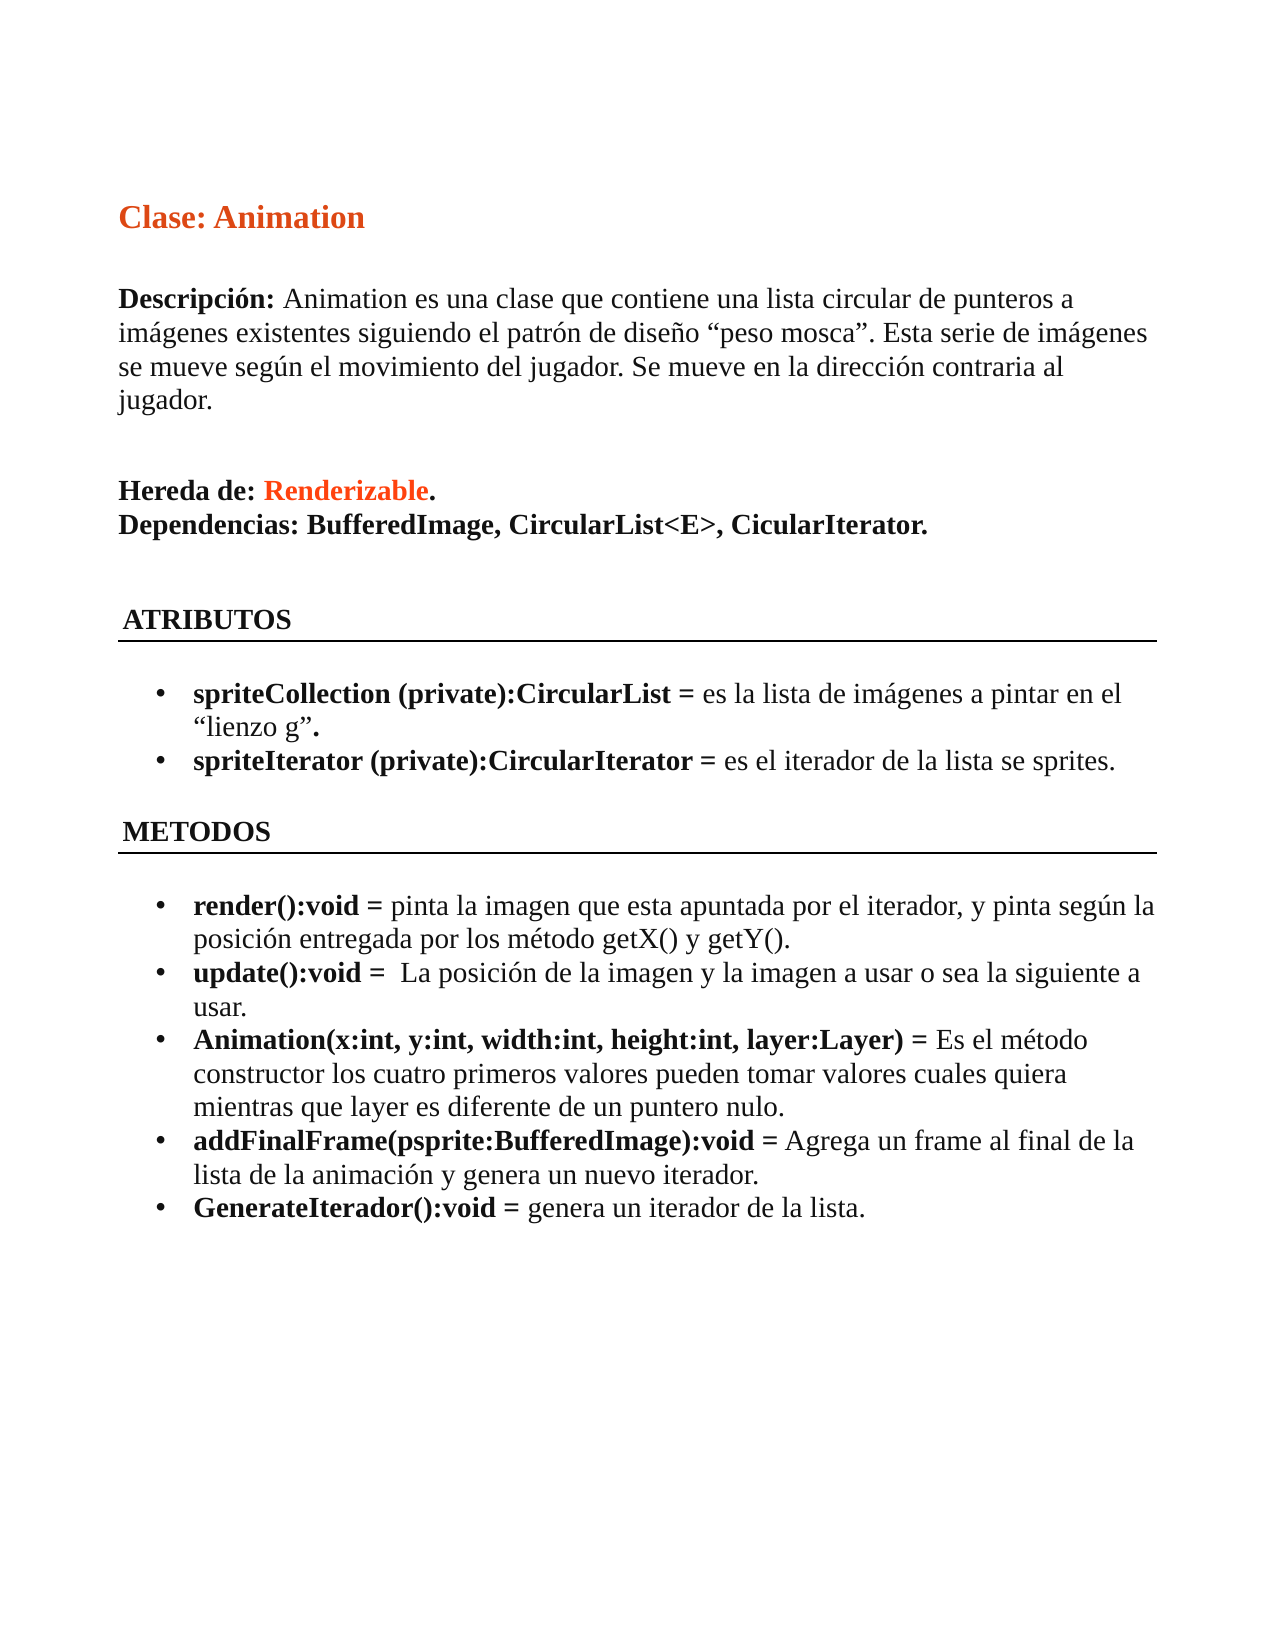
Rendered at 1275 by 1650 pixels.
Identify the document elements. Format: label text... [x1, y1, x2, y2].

subtitle Clase: Animation [118, 197, 1157, 236]
list addFinalFrame(psprite:BufferedImage):void = Agrega un frame al final de la lista de la animación y genera un nuevo iterador. [156, 1123, 1157, 1190]
list spriteIterator (private):CircularIterator = es el iterador de la lista se sprites. [156, 743, 1157, 777]
list update():void = La posición de la imagen y la imagen a usar o sea la siguiente a usar. [156, 955, 1157, 1022]
text METODOS [118, 810, 1157, 852]
list GenerateIterador():void = genera un iterador de la lista. [156, 1190, 1157, 1224]
text Dependencias: BufferedImage, CircularList<E>, CicularIterator. [118, 507, 1157, 540]
list Animation(x:int, y:int, width:int, height:int, layer:Layer) = Es el método constructor los cuatro primeros valores pueden tomar valores cuales quiera mientras que layer es diferente de un puntero nulo. [156, 1022, 1157, 1123]
text ATRIBUTOS [118, 598, 1157, 640]
list render():void = pinta la imagen que esta apuntada por el iterador, y pinta según la posición entregada por los método getX() y getY(). [156, 888, 1157, 955]
text Descripción: Animation es una clase que contiene una lista circular de punteros a imágenes existentes siguiendo el patrón de diseño “peso mosca”. Esta serie de imágenes se mueve según el movimiento del jugador. Se mueve en la dirección contraria al jugador. [118, 282, 1157, 416]
list spriteCollection (private):CircularList = es la lista de imágenes a pintar en el “lienzo g”. [156, 676, 1157, 743]
text Hereda de: Renderizable. [118, 473, 1157, 507]
